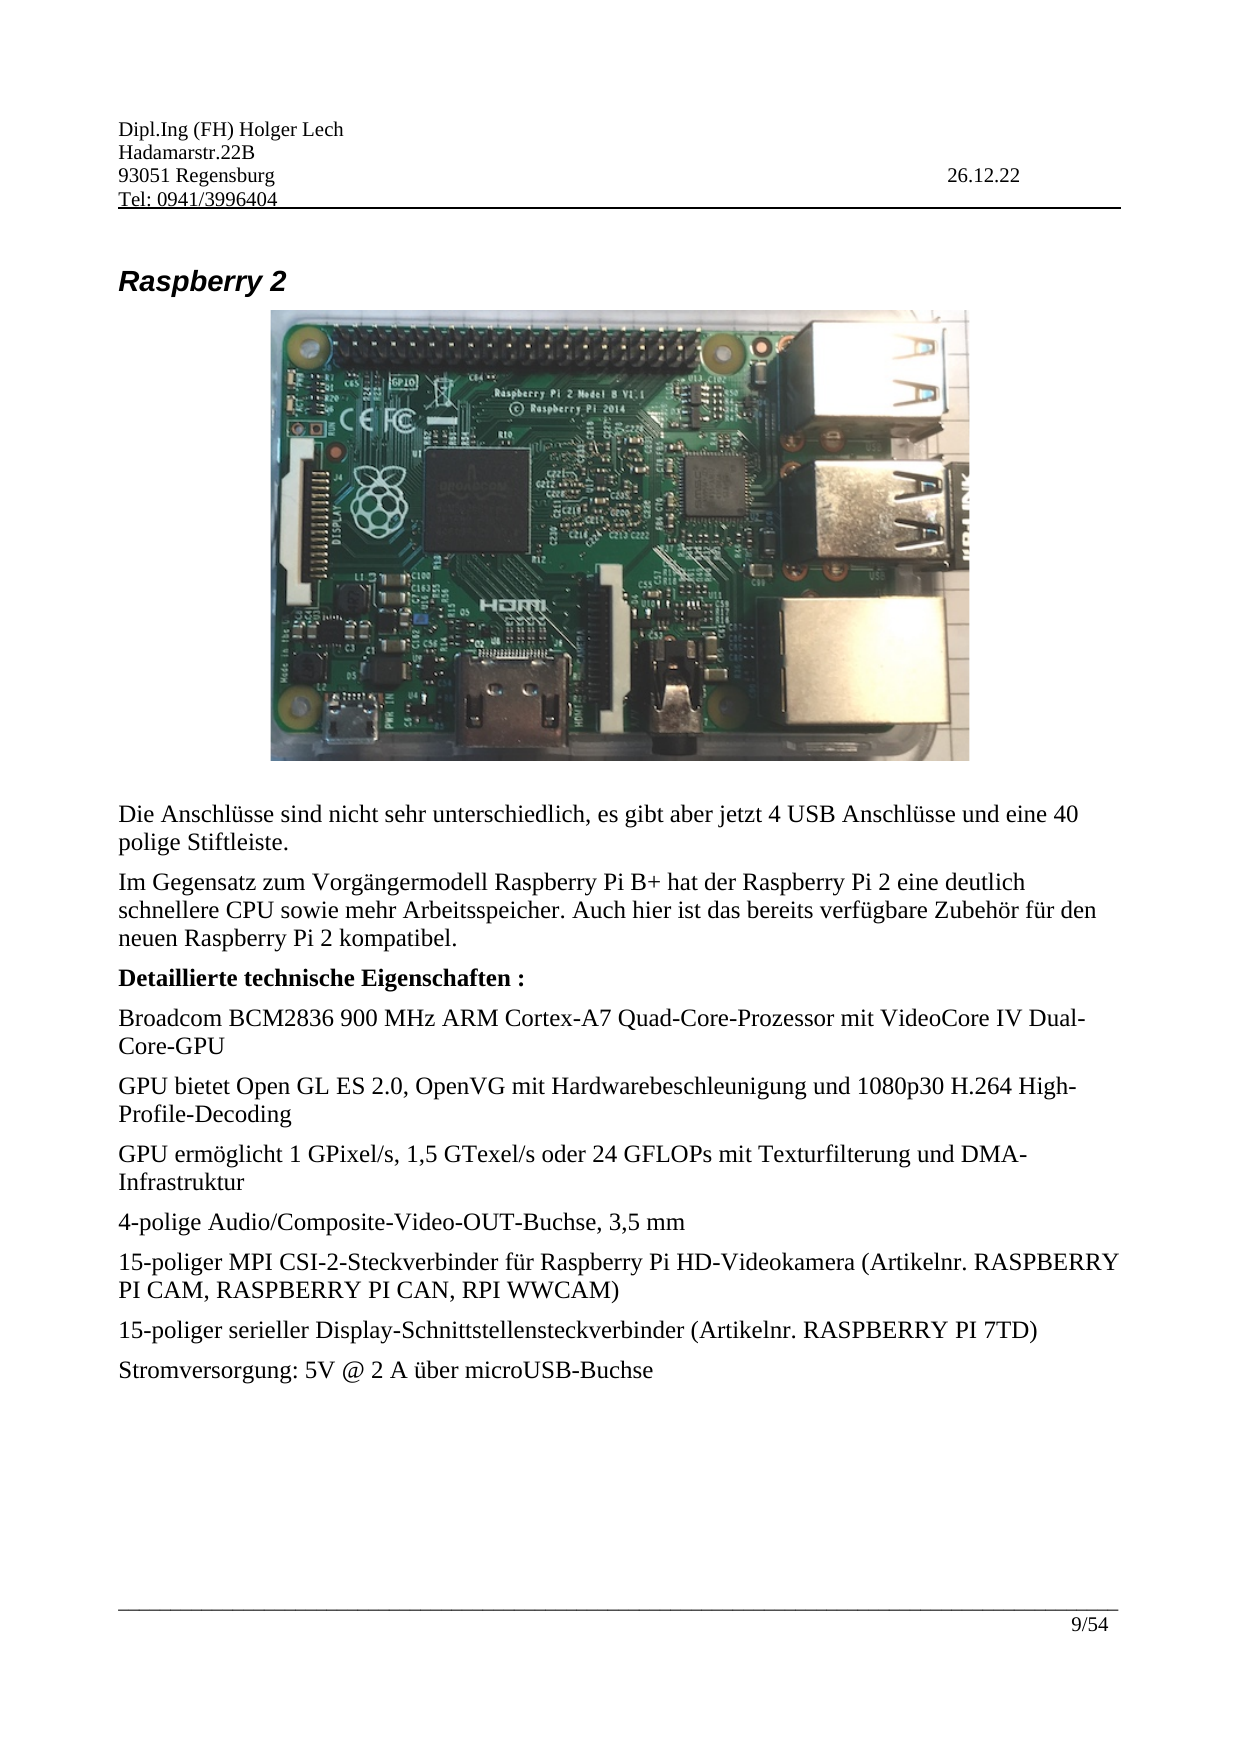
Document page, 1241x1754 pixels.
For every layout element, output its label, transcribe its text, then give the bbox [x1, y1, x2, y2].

text GPU ermöglicht 1 GPixel/s, 1,5 GTexel/s oder 24 GFLOPs mit Texturfilterung und DMA-Infrastruktur [118, 1140, 1122, 1195]
text 15-poliger serieller Display-Schnittstellensteckverbinder (Artikelnr. RASPBERRY PI 7TD) [118, 1316, 1122, 1344]
text Detaillierte technische Eigenschaften : [118, 964, 1122, 992]
text Im Gegensatz zum Vorgängermodell Raspberry Pi B+ hat der Raspberry Pi 2 eine deutlich schnellere CPU sowie mehr Arbeitsspeicher. Auch hier ist das bereits verfügbare Zubehör für den neuen Raspberry Pi 2 kompatibel. [118, 868, 1122, 951]
subtitle Raspberry 2 [118, 265, 1122, 298]
text Stromversorgung: 5V @ 2 A über microUSB-Buchse [118, 1356, 1122, 1384]
text Broadcom BCM2836 900 MHz ARM Cortex-A7 Quad-Core-Prozessor mit VideoCore IV Dual-Core-GPU [118, 1004, 1122, 1059]
text 15-poliger MPI CSI-2-Steckverbinder für Raspberry Pi HD-Videokamera (Artikelnr. RASPBERRY PI CAM, RASPBERRY PI CAN, RPI WWCAM) [118, 1248, 1122, 1303]
text Die Anschlüsse sind nicht sehr unterschiedlich, es gibt aber jetzt 4 USB Anschlüsse und eine 40 polige Stiftleiste. [118, 800, 1122, 856]
text 4-polige Audio/Composite-Video-OUT-Buchse, 3,5 mm [118, 1208, 1122, 1236]
text GPU bietet Open GL ES 2.0, OpenVG mit Hardwarebeschleunigung und 1080p30 H.264 High-Profile-Decoding [118, 1072, 1122, 1127]
picture [270, 310, 970, 761]
